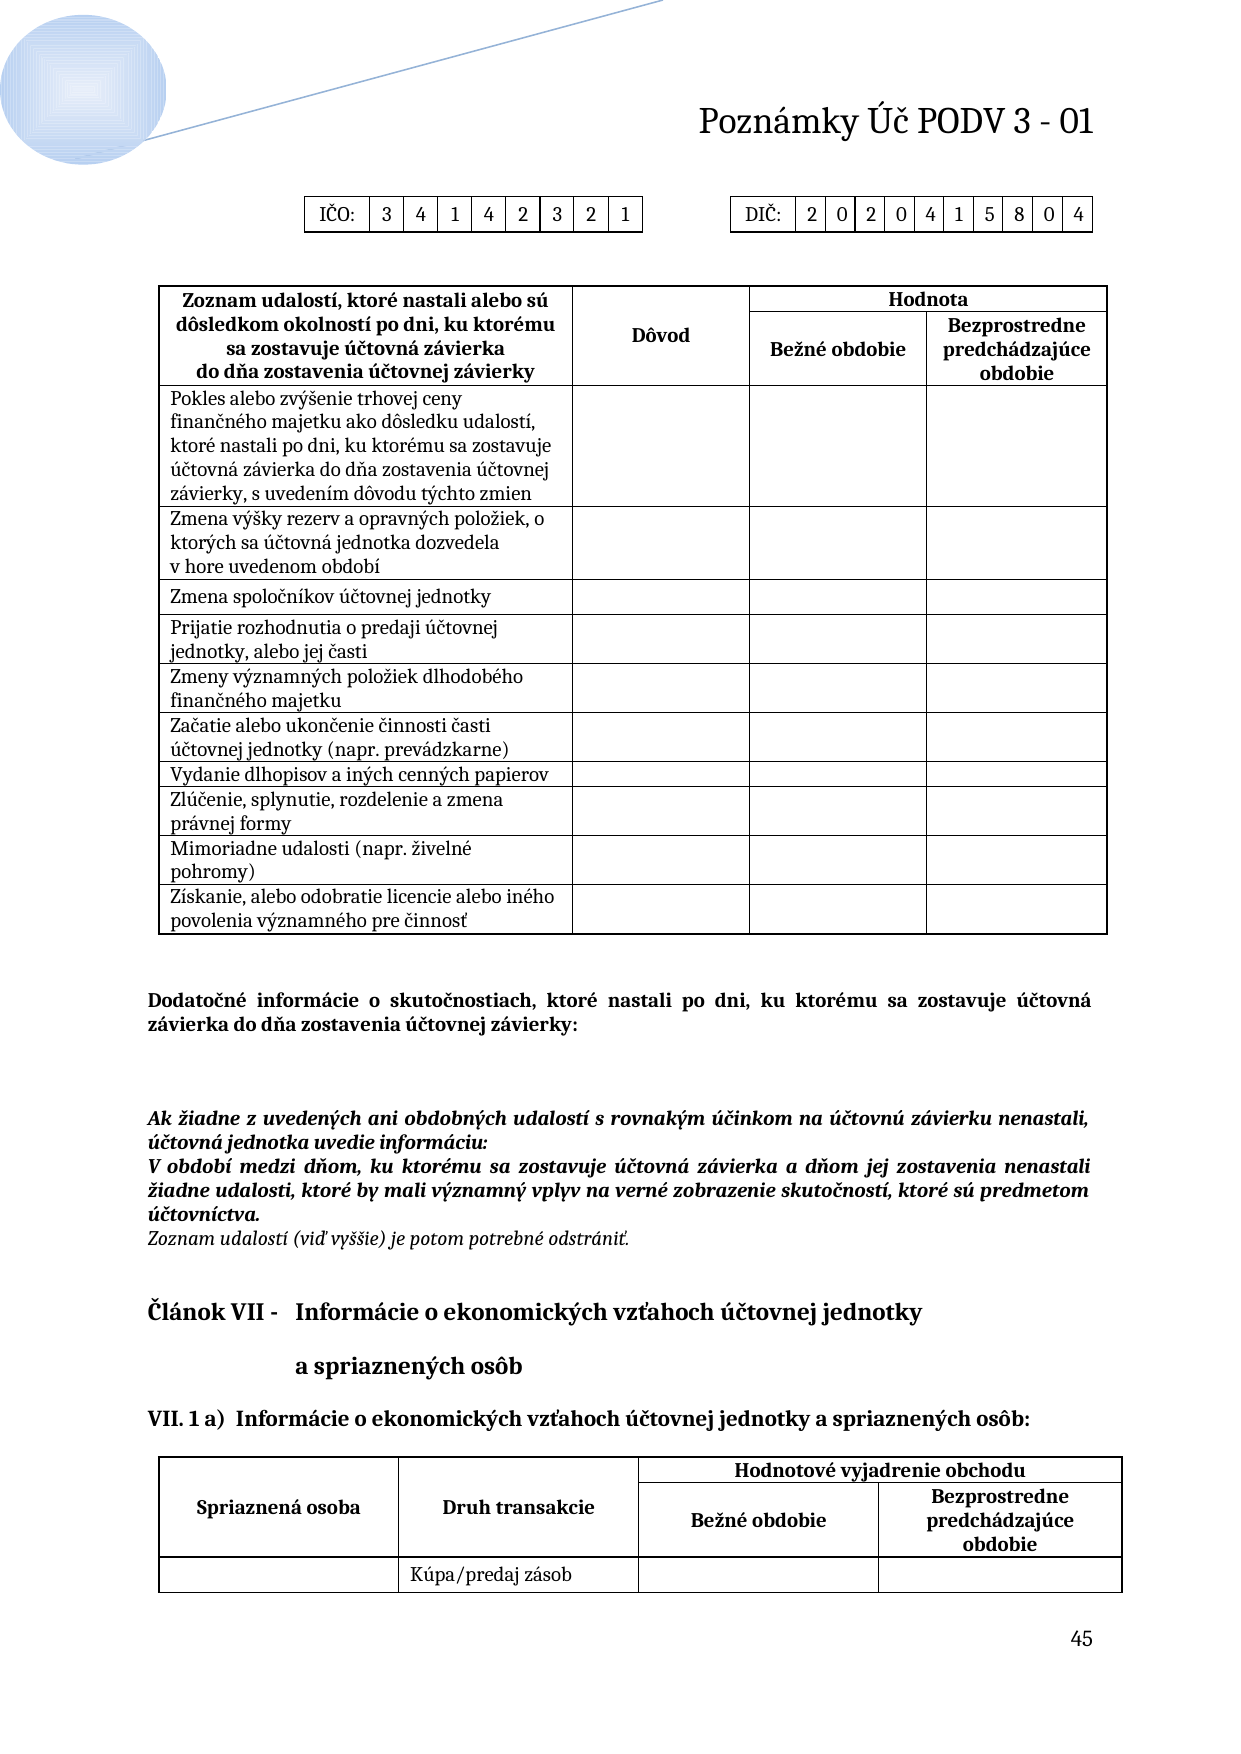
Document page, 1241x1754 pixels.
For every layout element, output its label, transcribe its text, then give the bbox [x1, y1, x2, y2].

text Dodatočné informácie o skutočnostiach, ktoré nastali po dni, ku ktorému sa zostavuje účtovná závierka do dňa zostavenia účtovnej závierky: [148, 989, 1093, 1037]
table_cell [927, 615, 1106, 663]
text a spriaznených osôb [266, 1352, 1093, 1381]
table_cell [573, 615, 749, 663]
table_cell [927, 664, 1106, 712]
table_cell [573, 762, 749, 786]
table_cell [927, 507, 1106, 579]
table_cell [927, 836, 1106, 884]
table_cell Zmena spoločníkov účtovnej jednotky [160, 580, 572, 614]
table_cell [750, 713, 926, 761]
table_cell Bezprostredne predchádzajúce obdobie [879, 1483, 1121, 1556]
table_cell Zmena výšky rezerv a opravných položiek, o ktorých sa účtovná jednotka dozvedela v hore uvedenom období [160, 507, 572, 579]
table_cell [573, 507, 749, 579]
table_cell Prijatie rozhodnutia o predaji účtovnej jednotky, alebo jej časti [160, 615, 572, 663]
table_cell [750, 836, 926, 884]
table_cell [573, 386, 749, 506]
table_cell [160, 1558, 398, 1592]
text VII. 1 a) Informácie o ekonomických vzťahoch účtovnej jednotky a spriaznených osôb: [148, 1406, 1093, 1432]
table_cell [573, 664, 749, 712]
table_cell [573, 836, 749, 884]
table_cell Pokles alebo zvýšenie trhovej ceny finančného majetku ako dôsledku udalostí, ktoré nastali po dni, ku ktorému sa zostavuje účtovná závierka do dňa zostavenia účtovnej závierky, s uvedením dôvodu týchto zmien [160, 386, 572, 506]
table_header Zoznam udalostí, ktoré nastali alebo sú dôsledkom okolností po dni, ku ktorému sa zostavuje účtovná závierka do dňa zostavenia účtovnej závierky [160, 287, 572, 385]
table_cell [879, 1558, 1121, 1592]
table_cell Začatie alebo ukončenie činnosti časti účtovnej jednotky (napr. prevádzkarne) [160, 713, 572, 761]
table_cell [750, 664, 926, 712]
table_header Hodnotové vyjadrenie obchodu [639, 1458, 1121, 1482]
table_cell [750, 615, 926, 663]
table_cell [750, 507, 926, 579]
table_cell Mimoriadne udalosti (napr. živelné pohromy) [160, 836, 572, 884]
text Ak žiadne z uvedených ani obdobných udalostí s rovnakým účinkom na účtovnú závierku nenastali, účtovná jednotka uvedie informáciu: [148, 1107, 1093, 1154]
table_cell [750, 580, 926, 614]
table_cell Kúpa/predaj zásob [399, 1558, 638, 1592]
table_cell Získanie, alebo odobratie licencie alebo iného povolenia významného pre činnosť [160, 885, 572, 933]
table_cell [573, 787, 749, 835]
table_cell Zmeny významných položiek dlhodobého finančného majetku [160, 664, 572, 712]
table_cell Vydanie dlhopisov a iných cenných papierov [160, 762, 572, 786]
table_cell [750, 885, 926, 933]
table_header Spriaznená osoba [160, 1458, 398, 1556]
table_header Hodnota [750, 287, 1106, 311]
table_cell [573, 885, 749, 933]
table_cell [573, 580, 749, 614]
text V období medzi dňom, ku ktorému sa zostavuje účtovná závierka a dňom jej zostavenia nenastali žiadne udalosti, ktoré by mali významný vplyv na verné zobrazenie skutočností, ktoré sú predmetom účtovníctva. [148, 1154, 1093, 1226]
table_cell [750, 386, 926, 506]
table_cell [927, 885, 1106, 933]
table_cell [927, 713, 1106, 761]
table_cell [639, 1558, 878, 1592]
table_header Druh transakcie [399, 1458, 638, 1556]
table_cell Bežné obdobie [750, 312, 926, 385]
table_cell [927, 762, 1106, 786]
table_cell [927, 386, 1106, 506]
table_cell [927, 787, 1106, 835]
table_cell Bežné obdobie [639, 1483, 878, 1556]
table_cell [750, 787, 926, 835]
table_cell Bezprostredne predchádzajúce obdobie [927, 312, 1106, 385]
table_header Dôvod [573, 287, 749, 385]
text Zoznam udalostí (viď vyššie) je potom potrebné odstrániť. [148, 1226, 1093, 1250]
table_cell Zlúčenie, splynutie, rozdelenie a zmena právnej formy [160, 787, 572, 835]
table_cell [573, 713, 749, 761]
table_cell [927, 580, 1106, 614]
table_cell [750, 762, 926, 786]
text Článok VII - Informácie o ekonomických vzťahoch účtovnej jednotky [148, 1298, 1093, 1327]
